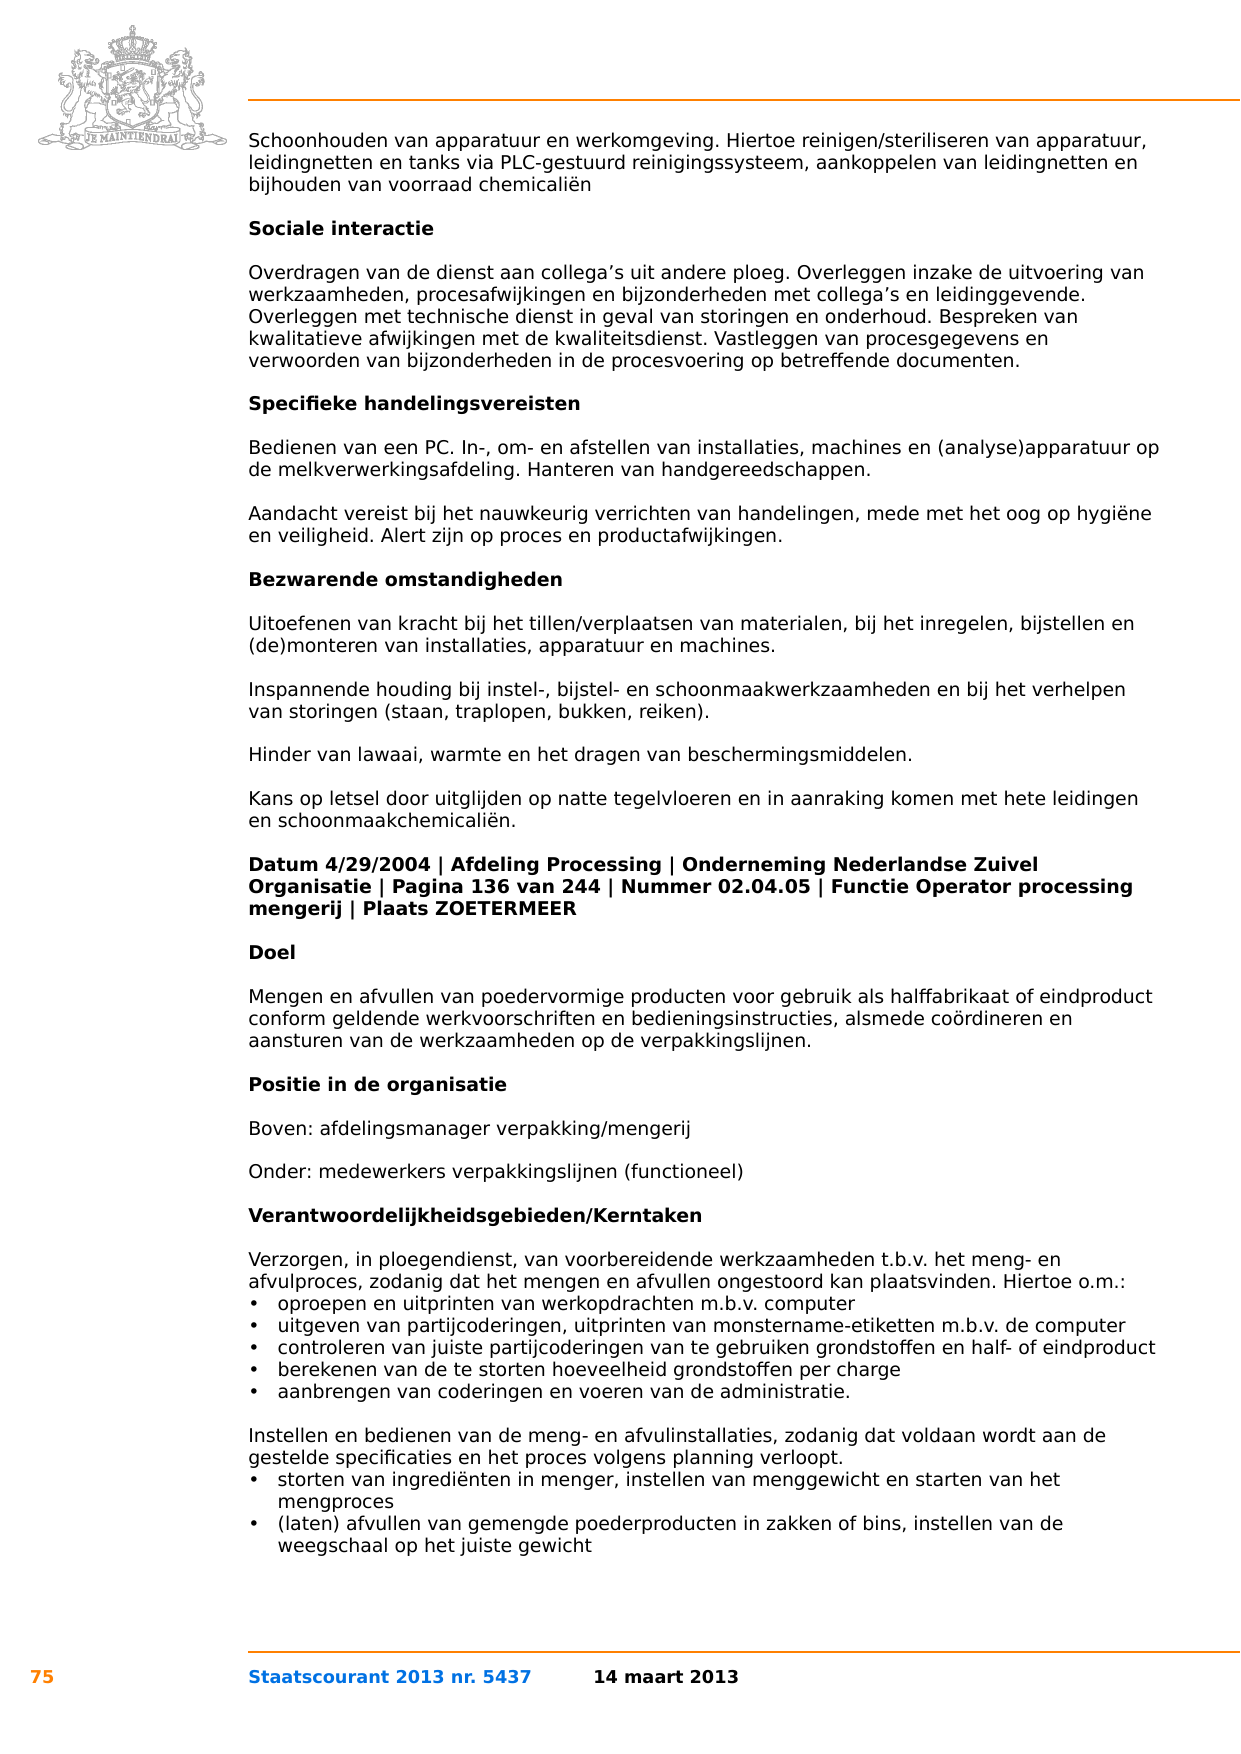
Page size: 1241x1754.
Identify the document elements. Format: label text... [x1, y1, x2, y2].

subtitle Positie in de organisatie [248, 1073, 1163, 1096]
text Uitoefenen van kracht bij het tillen/verplaatsen van materialen, bij het inregelen, bijstellen en (de)monteren van installaties, apparatuur en machines. [248, 613, 1163, 657]
text • berekenen van de te storten hoeveelheid grondstoffen per charge [248, 1359, 1163, 1381]
text • controleren van juiste partijcoderingen van te gebruiken grondstoffen en half- of eindproduct [248, 1337, 1163, 1359]
text • uitgeven van partijcoderingen, uitprinten van monstername-etiketten m.b.v. de computer [248, 1315, 1163, 1337]
text Overdragen van de dienst aan collega’s uit andere ploeg. Overleggen inzake de uitvoering van werkzaamheden, procesafwijkingen en bijzonderheden met collega’s en leidinggevende. Overleggen met technische dienst in geval van storingen en onderhoud. Bespreken van kwalitatieve afwijkingen met de kwaliteitsdienst. Vastleggen van procesgegevens en verwoorden van bijzonderheden in de procesvoering op betreffende documenten. [248, 262, 1163, 371]
text Inspannende houding bij instel-, bijstel- en schoonmaakwerkzaamheden en bij het verhelpen van storingen (staan, traplopen, bukken, reiken). [248, 678, 1163, 722]
picture [38, 25, 227, 150]
subtitle Doel [248, 942, 1163, 964]
text • (laten) afvullen van gemengde poederproducten in zakken of bins, instellen van de weegschaal op het juiste gewicht [248, 1513, 1163, 1557]
subtitle Bezwarende omstandigheden [248, 569, 1163, 591]
subtitle Verantwoordelijkheidsgebieden/Kerntaken [248, 1205, 1163, 1227]
text Kans op letsel door uitglijden op natte tegelvloeren en in aanraking komen met hete leidingen en schoonmaakchemicaliën. [248, 788, 1163, 832]
text • storten van ingrediënten in menger, instellen van menggewicht en starten van het mengproces [248, 1469, 1163, 1513]
subtitle Datum 4/29/2004 | Afdeling Processing | Onderneming Nederlandse Zuivel Organisatie | Pagina 136 van 244 | Nummer 02.04.05 | Functie Operator processing mengerij | Plaats ZOETERMEER [248, 854, 1163, 920]
text Aandacht vereist bij het nauwkeurig verrichten van handelingen, mede met het oog op hygiëne en veiligheid. Alert zijn op proces en productafwijkingen. [248, 503, 1163, 547]
subtitle Specifieke handelingsvereisten [248, 393, 1163, 415]
text Instellen en bedienen van de meng- en afvulinstallaties, zodanig dat voldaan wordt aan de gestelde specificaties en het proces volgens planning verloopt. [248, 1425, 1163, 1469]
text Hinder van lawaai, warmte en het dragen van beschermingsmiddelen. [248, 744, 1163, 766]
text Mengen en afvullen van poedervormige producten voor gebruik als halffabrikaat of eindproduct conform geldende werkvoorschriften en bedieningsinstructies, alsmede coördineren en aansturen van de werkzaamheden op de verpakkingslijnen. [248, 986, 1163, 1052]
text Schoonhouden van apparatuur en werkomgeving. Hiertoe reinigen/steriliseren van apparatuur, leidingnetten en tanks via PLC-gestuurd reinigingssysteem, aankoppelen van leidingnetten en bijhouden van voorraad chemicaliën [248, 130, 1163, 196]
text Onder: medewerkers verpakkingslijnen (functioneel) [248, 1161, 1163, 1183]
text Boven: afdelingsmanager verpakking/mengerij [248, 1117, 1163, 1139]
text • aanbrengen van coderingen en voeren van de administratie. [248, 1381, 1163, 1403]
text Bedienen van een PC. In-, om- en afstellen van installaties, machines en (analyse)apparatuur op de melkverwerkingsafdeling. Hanteren van handgereedschappen. [248, 437, 1163, 481]
text Verzorgen, in ploegendienst, van voorbereidende werkzaamheden t.b.v. het meng- en afvulproces, zodanig dat het mengen en afvullen ongestoord kan plaatsvinden. Hiertoe o.m.: [248, 1249, 1163, 1293]
text • oproepen en uitprinten van werkopdrachten m.b.v. computer [248, 1293, 1163, 1315]
subtitle Sociale interactie [248, 218, 1163, 240]
